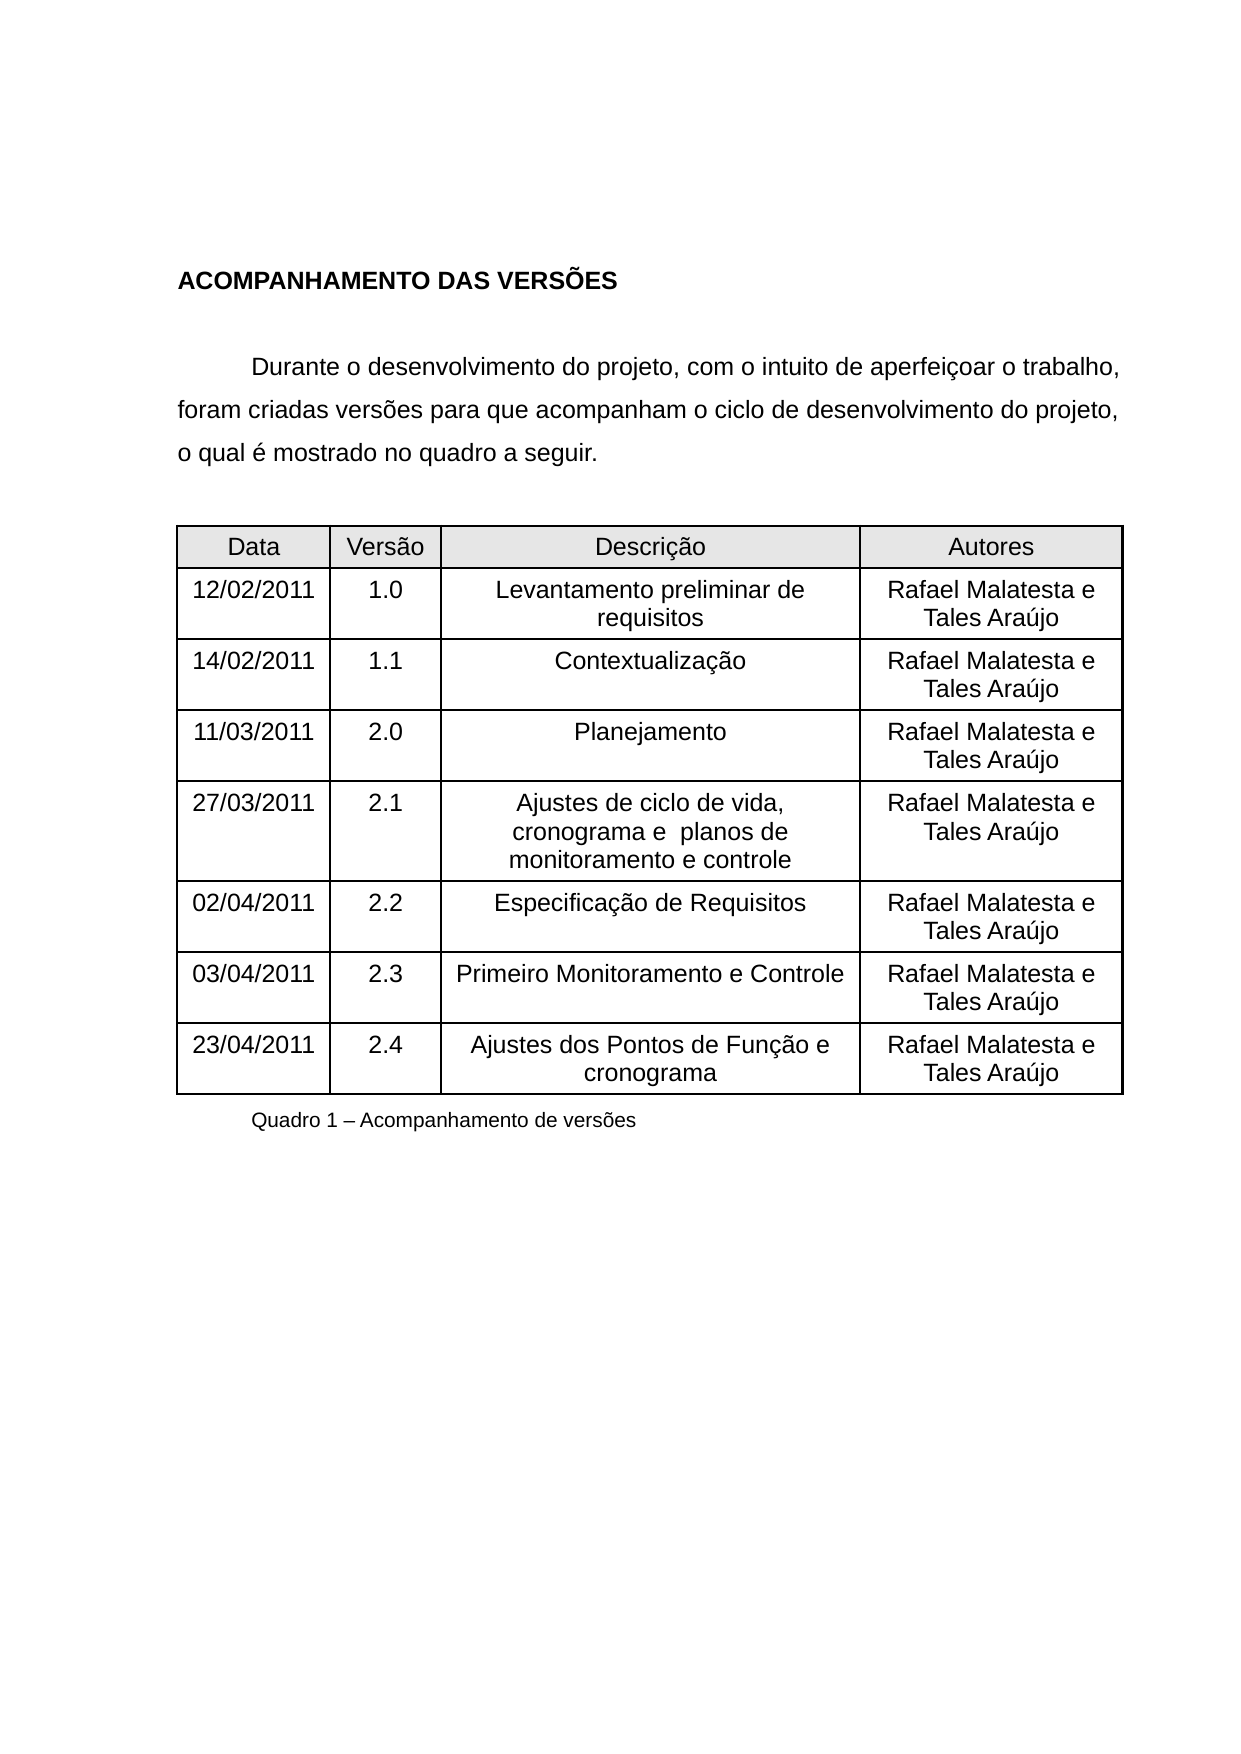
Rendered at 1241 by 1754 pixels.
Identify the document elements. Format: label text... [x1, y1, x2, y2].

table_cell Primeiro Monitoramento e Controle [442, 953, 859, 1022]
table_cell 2.3 [331, 953, 440, 1022]
table_cell 23/04/2011 [178, 1024, 329, 1093]
table_header Descrição [442, 527, 859, 567]
table_cell Levantamento preliminar de requisitos [442, 569, 859, 638]
table_cell 2.1 [331, 782, 440, 880]
table_cell 11/03/2011 [178, 711, 329, 780]
table_cell 27/03/2011 [178, 782, 329, 880]
table_cell Rafael Malatesta e Tales Araújo [861, 953, 1121, 1022]
table_cell Rafael Malatesta e Tales Araújo [861, 882, 1121, 951]
table_cell Rafael Malatesta e Tales Araújo [861, 569, 1121, 638]
table_cell Rafael Malatesta e Tales Araújo [861, 640, 1121, 709]
table_cell 14/02/2011 [178, 640, 329, 709]
table_cell Rafael Malatesta e Tales Araújo [861, 711, 1121, 780]
table_cell Rafael Malatesta e Tales Araújo [861, 1024, 1121, 1093]
table_header Autores [861, 527, 1121, 567]
table_header Versão [331, 527, 440, 567]
table_cell 2.4 [331, 1024, 440, 1093]
table_cell 1.1 [331, 640, 440, 709]
table_cell Ajustes de ciclo de vida, cronograma e planos de monitoramento e controle [442, 782, 859, 880]
table_cell 1.0 [331, 569, 440, 638]
table_cell 12/02/2011 [178, 569, 329, 638]
table_cell Planejamento [442, 711, 859, 780]
table_cell 03/04/2011 [178, 953, 329, 1022]
text Durante o desenvolvimento do projeto, com o intuito de aperfeiçoar o trabalho, foram criadas versões para que acompanham o ciclo de desenvolvimento do projeto, o qual é mostrado no quadro a seguir. [177, 352, 1122, 467]
table_cell 02/04/2011 [178, 882, 329, 951]
table_cell Rafael Malatesta e Tales Araújo [861, 782, 1121, 880]
text Quadro 1 – Acompanhamento de versões [177, 1107, 1122, 1131]
table_cell Especificação de Requisitos [442, 882, 859, 951]
table_cell Ajustes dos Pontos de Função e cronograma [442, 1024, 859, 1093]
table_header Data [178, 527, 329, 567]
text ACOMPANHAMENTO DAS VERSÕES [177, 266, 1122, 294]
table_cell Contextualização [442, 640, 859, 709]
table_cell 2.0 [331, 711, 440, 780]
table_cell 2.2 [331, 882, 440, 951]
